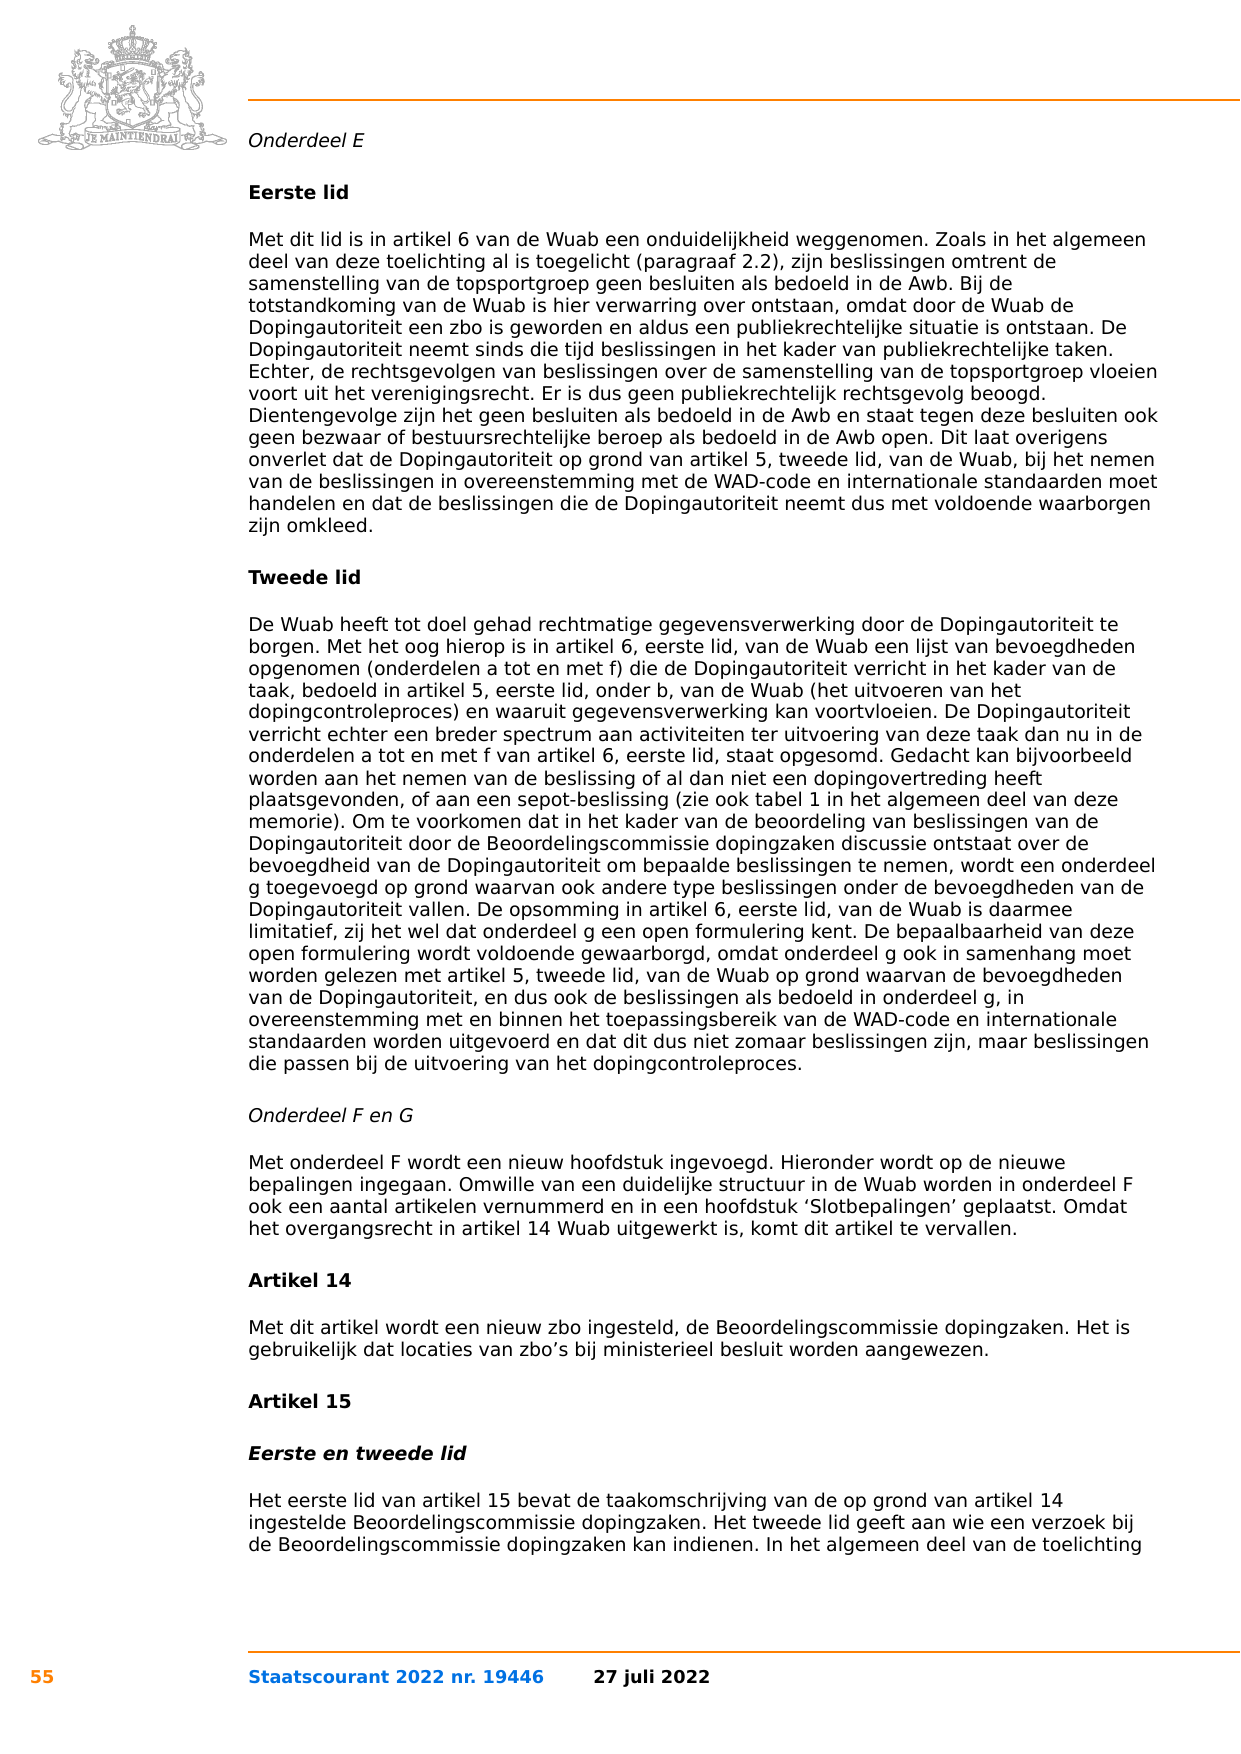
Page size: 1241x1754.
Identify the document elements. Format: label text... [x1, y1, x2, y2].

text Het eerste lid van artikel 15 bevat de taakomschrijving van de op grond van artikel 14 ingestelde Beoordelingscommissie dopingzaken. Het tweede lid geeft aan wie een verzoek bij de Beoordelingscommissie dopingzaken kan indienen. In het algemeen deel van de toelichting [248, 1490, 1163, 1556]
text De Wuab heeft tot doel gehad rechtmatige gegevensverwerking door de Dopingautoriteit te borgen. Met het oog hierop is in artikel 6, eerste lid, van de Wuab een lijst van bevoegdheden opgenomen (onderdelen a tot en met f) die de Dopingautoriteit verricht in het kader van de taak, bedoeld in artikel 5, eerste lid, onder b, van de Wuab (het uitvoeren van het dopingcontroleproces) en waaruit gegevensverwerking kan voortvloeien. De Dopingautoriteit verricht echter een breder spectrum aan activiteiten ter uitvoering van deze taak dan nu in de onderdelen a tot en met f van artikel 6, eerste lid, staat opgesomd. Gedacht kan bijvoorbeeld worden aan het nemen van de beslissing of al dan niet een dopingovertreding heeft plaatsgevonden, of aan een sepot-beslissing (zie ook tabel 1 in het algemeen deel van deze memorie). Om te voorkomen dat in het kader van de beoordeling van beslissingen van de Dopingautoriteit door de Beoordelingscommissie dopingzaken discussie ontstaat over de bevoegdheid van de Dopingautoriteit om bepaalde beslissingen te nemen, wordt een onderdeel g toegevoegd op grond waarvan ook andere type beslissingen onder de bevoegdheden van de Dopingautoriteit vallen. De opsomming in artikel 6, eerste lid, van de Wuab is daarmee limitatief, zij het wel dat onderdeel g een open formulering kent. De bepaalbaarheid van deze open formulering wordt voldoende gewaarborgd, omdat onderdeel g ook in samenhang moet worden gelezen met artikel 5, tweede lid, van de Wuab op grond waarvan de bevoegdheden van de Dopingautoriteit, en dus ook de beslissingen als bedoeld in onderdeel g, in overeenstemming met en binnen het toepassingsbereik van de WAD-code en internationale standaarden worden uitgevoerd en dat dit dus niet zomaar beslissingen zijn, maar beslissingen die passen bij de uitvoering van het dopingcontroleproces. [248, 613, 1163, 1075]
text Met dit lid is in artikel 6 van de Wuab een onduidelijkheid weggenomen. Zoals in het algemeen deel van deze toelichting al is toegelicht (paragraaf 2.2), zijn beslissingen omtrent de samenstelling van de topsportgroep geen besluiten als bedoeld in de Awb. Bij de totstandkoming van de Wuab is hier verwarring over ontstaan, omdat door de Wuab de Dopingautoriteit een zbo is geworden en aldus een publiekrechtelijke situatie is ontstaan. De Dopingautoriteit neemt sinds die tijd beslissingen in het kader van publiekrechtelijke taken. Echter, de rechtsgevolgen van beslissingen over de samenstelling van de topsportgroep vloeien voort uit het verenigingsrecht. Er is dus geen publiekrechtelijk rechtsgevolg beoogd. Dientengevolge zijn het geen besluiten als bedoeld in de Awb en staat tegen deze besluiten ook geen bezwaar of bestuursrechtelijke beroep als bedoeld in de Awb open. Dit laat overigens onverlet dat de Dopingautoriteit op grond van artikel 5, tweede lid, van de Wuab, bij het nemen van de beslissingen in overeenstemming met de WAD-code en internationale standaarden moet handelen en dat de beslissingen die de Dopingautoriteit neemt dus met voldoende waarborgen zijn omkleed. [248, 229, 1163, 537]
subtitle Eerste lid [248, 182, 1163, 204]
subtitle Tweede lid [248, 567, 1163, 588]
subtitle Artikel 14 [248, 1270, 1163, 1292]
subtitle Eerste en tweede lid [248, 1443, 1163, 1465]
subtitle Artikel 15 [248, 1391, 1163, 1413]
subtitle Onderdeel E [248, 130, 1163, 152]
text Met dit artikel wordt een nieuw zbo ingesteld, de Beoordelingscommissie dopingzaken. Het is gebruikelijk dat locaties van zbo’s bij ministerieel besluit worden aangewezen. [248, 1317, 1163, 1361]
subtitle Onderdeel F en G [248, 1105, 1163, 1127]
picture [38, 25, 227, 150]
text Met onderdeel F wordt een nieuw hoofdstuk ingevoegd. Hieronder wordt op de nieuwe bepalingen ingegaan. Omwille van een duidelijke structuur in de Wuab worden in onderdeel F ook een aantal artikelen vernummerd en in een hoofdstuk ‘Slotbepalingen’ geplaatst. Omdat het overgangsrecht in artikel 14 Wuab uitgewerkt is, komt dit artikel te vervallen. [248, 1152, 1163, 1240]
